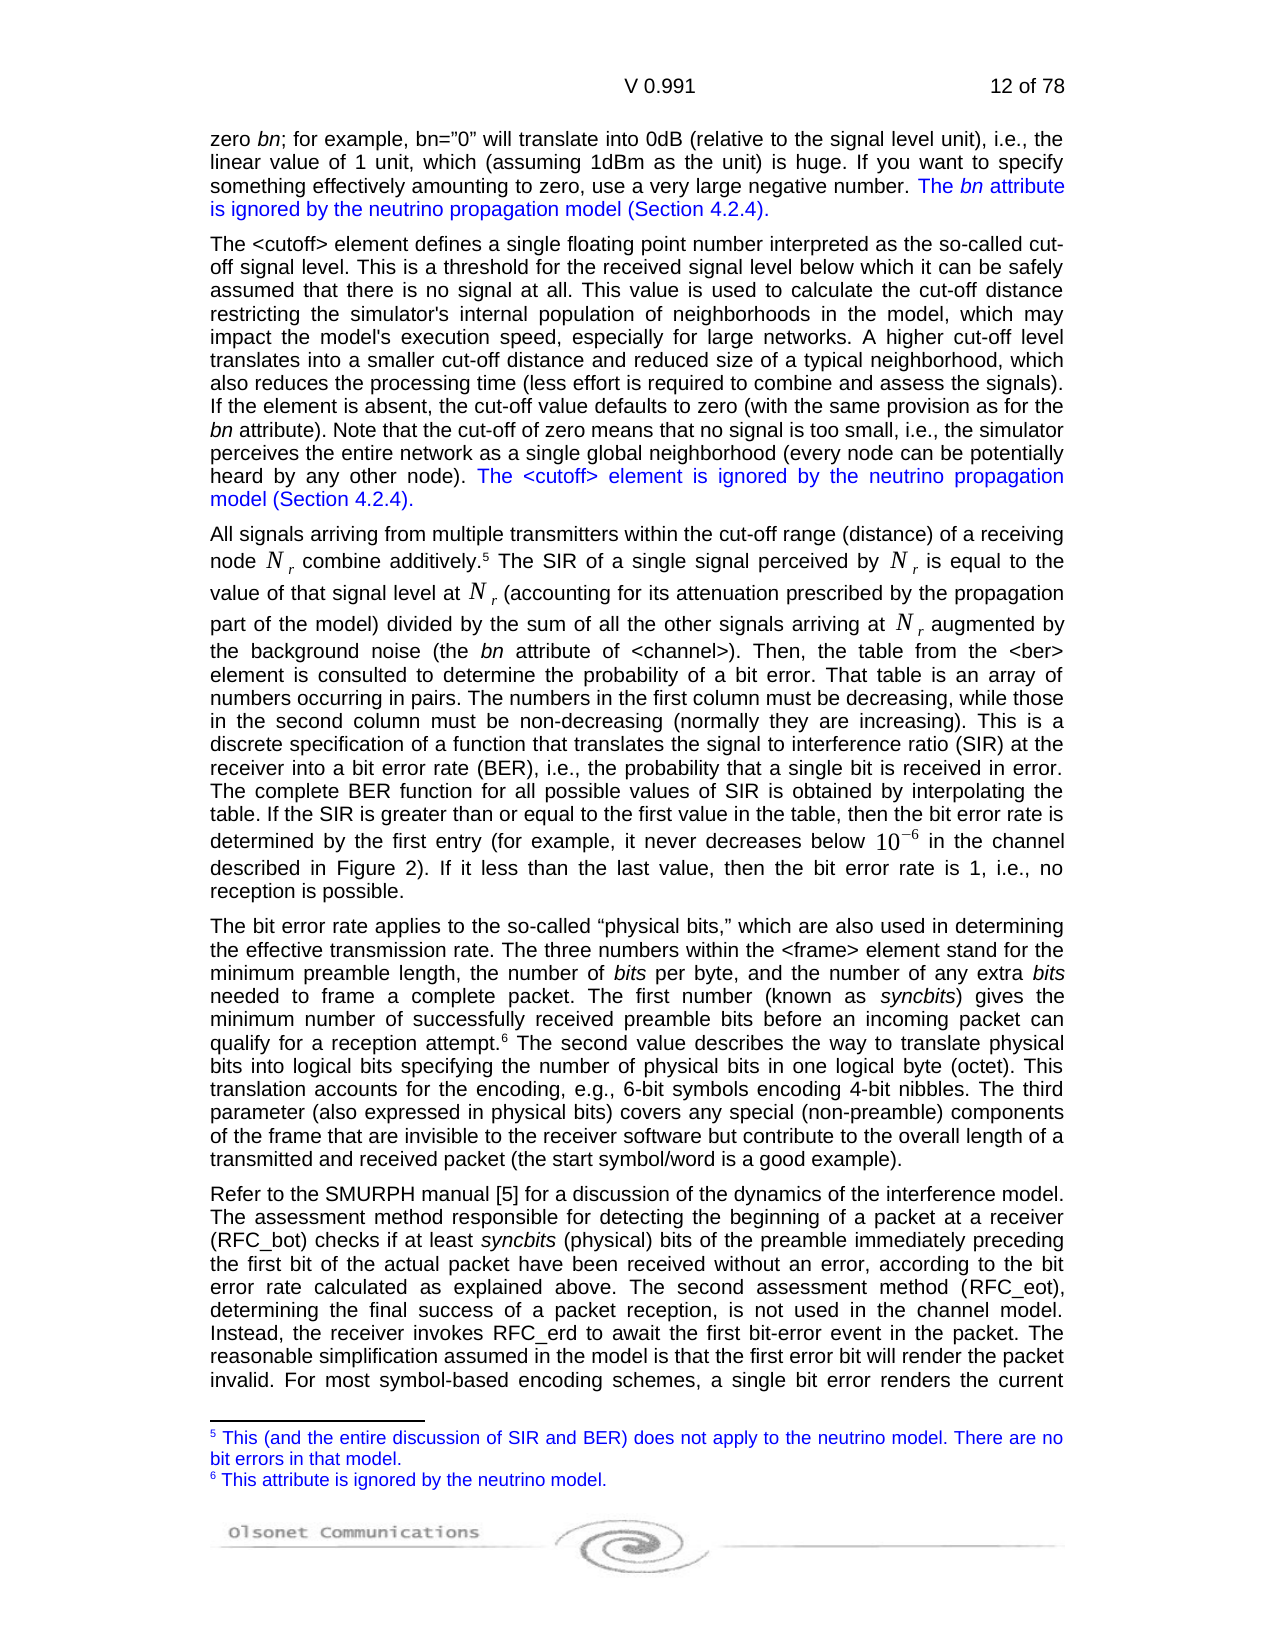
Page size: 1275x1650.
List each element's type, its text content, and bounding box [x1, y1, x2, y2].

text zero bn; for example, bn=”0” will translate into 0dB (relative to the signal level unit), i.e., the linear value of 1 unit, which (assuming 1dBm as the unit) is huge. If you want to specify something effectively amounting to zero, use a very large negative number. The bn attribute is ignored by the neutrino propagation model (Section 4.2.4). [210, 128, 1065, 221]
text The <cutoff> element defines a single floating point number interpreted as the so-called cut-off signal level. This is a threshold for the received signal level below which it can be safely assumed that there is no signal at all. This value is used to calculate the cut-off distance restricting the simulator's internal population of neighborhoods in the model, which may impact the model's execution speed, especially for large networks. A higher cut-off level translates into a smaller cut-off distance and reduced size of a typical neighborhood, which also reduces the processing time (less effort is required to combine and assess the signals). If the element is absent, the cut-off value defaults to zero (with the same provision as for the bn attribute). Note that the cut-off of zero means that no signal is too small, i.e., the simulator perceives the entire network as a single global neighborhood (every node can be potentially heard by any other node). The <cutoff> element is ignored by the neutrino propagation model (Section 4.2.4). [210, 232, 1065, 511]
text All signals arriving from multiple transmitters within the cut-off range (distance) of a receiving node combine additively. The SIR of a single signal perceived by is equal to the value of that signal level at (accounting for its attenuation prescribed by the propagation part of the model) divided by the sum of all the other signals arriving at augmented by the background noise (the bn attribute of <channel>). Then, the table from the <ber> element is consulted to determine the probability of a bit error. That table is an array of numbers occurring in pairs. The numbers in the first column must be decreasing, while those in the second column must be non-decreasing (normally they are increasing). This is a discrete specification of a function that translates the signal to interference ratio (SIR) at the receiver into a bit error rate (BER), i.e., the probability that a single bit is received in error. The complete BER function for all possible values of SIR is obtained by interpolating the table. If the SIR is greater than or equal to the first value in the table, then the bit error rate is determined by the first entry (for example, it never decreases below in the channel described in Figure 2). If it less than the last value, then the bit error rate is 1, i.e., no reception is possible. [210, 523, 1065, 903]
text This (and the entire discussion of SIR and BER) does not apply to the neutrino model. There are no bit errors in that model. [210, 1427, 1065, 1469]
text This attribute is ignored by the neutrino model. [210, 1469, 1065, 1490]
text Refer to the SMURPH manual [5] for a discussion of the dynamics of the interference model. The assessment method responsible for detecting the beginning of a packet at a receiver (RFC_bot) checks if at least syncbits (physical) bits of the preamble immediately preceding the first bit of the actual packet have been received without an error, according to the bit error rate calculated as explained above. The second assessment method (RFC_eot), determining the final success of a packet reception, is not used in the channel model. Instead, the receiver invokes RFC_erd to await the first bit-error event in the packet. The reasonable simplification assumed in the model is that the first error bit will render the packet invalid. For most symbol-based encoding schemes, a single bit error renders the current [210, 1182, 1065, 1391]
text The bit error rate applies to the so-called “physical bits,” which are also used in determining the effective transmission rate. The three numbers within the <frame> element stand for the minimum preamble length, the number of bits per byte, and the number of any extra bits needed to frame a complete packet. The first number (known as syncbits) gives the minimum number of successfully received preamble bits before an incoming packet can qualify for a reception attempt. The second value describes the way to translate physical bits into logical bits specifying the number of physical bits in one logical byte (octet). This translation accounts for the encoding, e.g., 6-bit symbols encoding 4-bit nibbles. The third parameter (also expressed in physical bits) covers any special (non-preamble) components of the frame that are invisible to the receiver software but contribute to the overall length of a transmitted and received packet (the start symbol/word is a good example). [210, 915, 1065, 1171]
picture [210, 1504, 1065, 1596]
